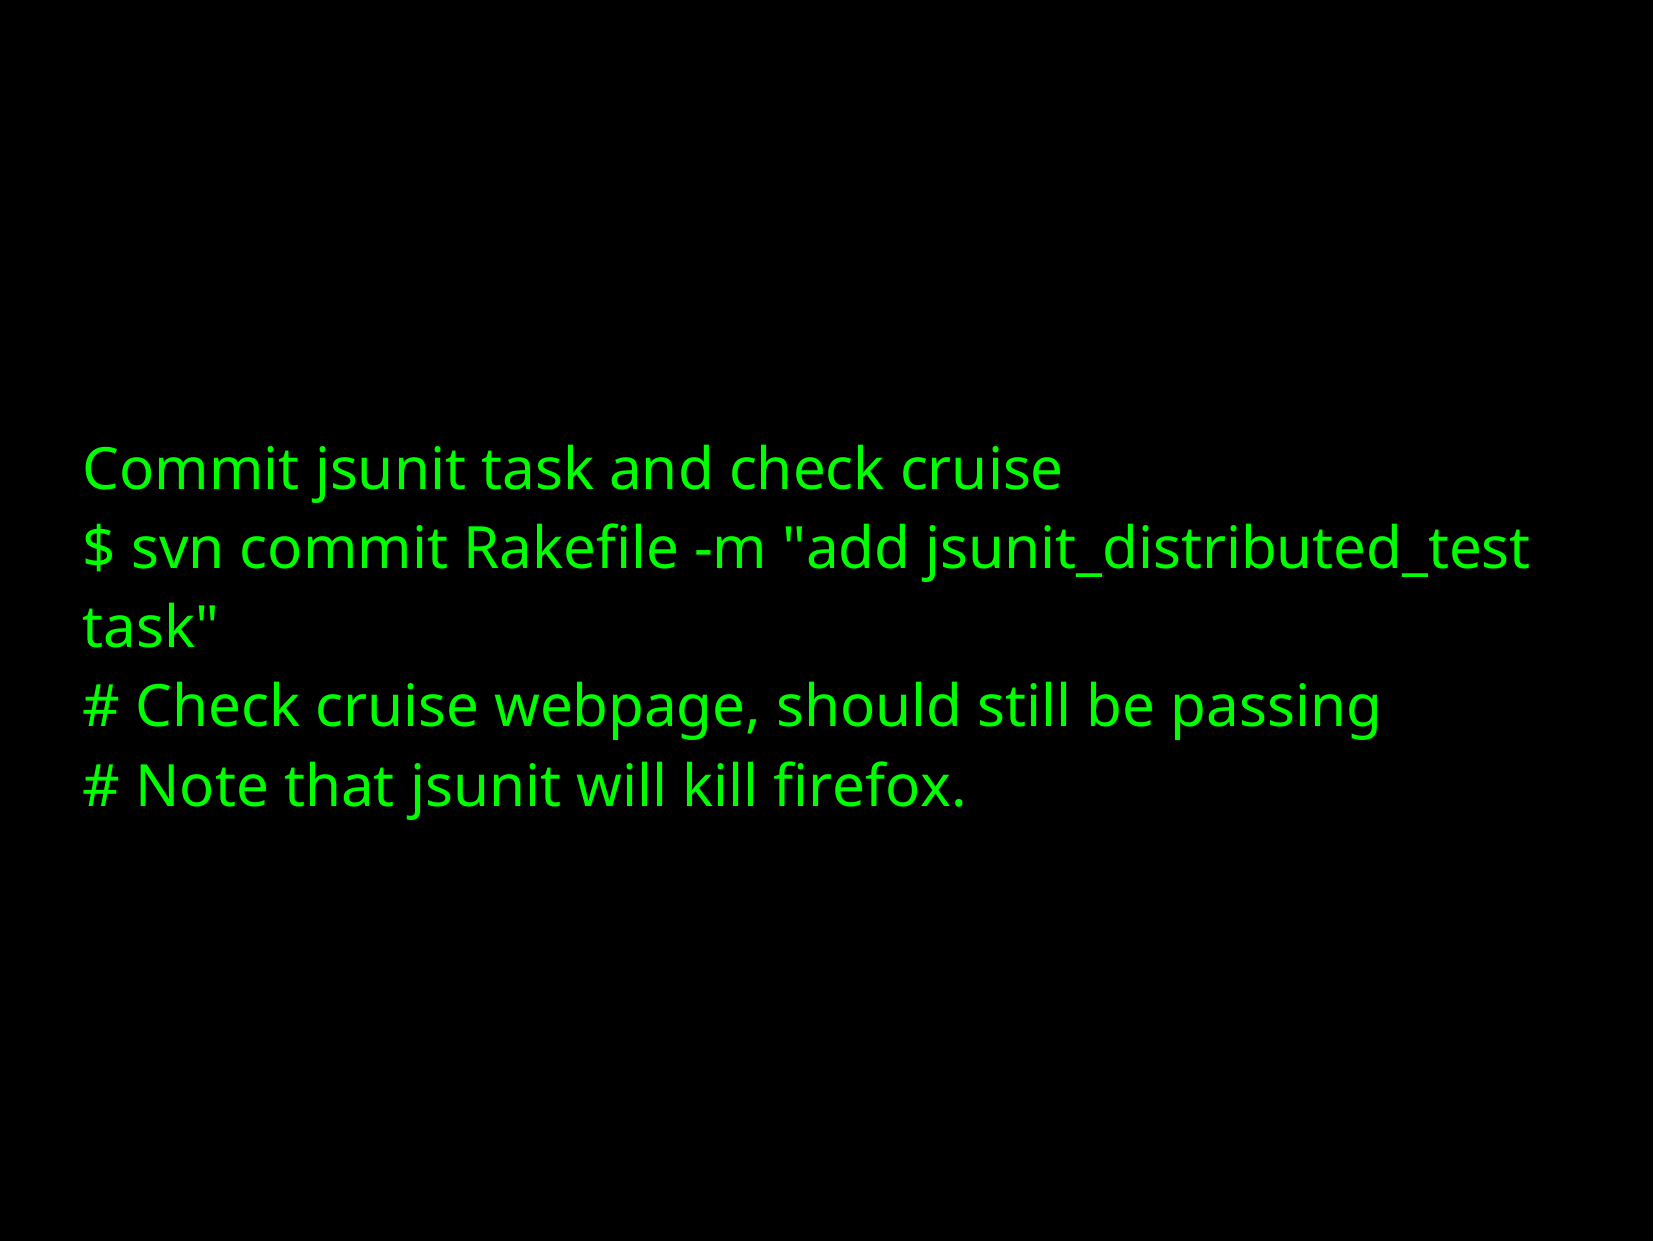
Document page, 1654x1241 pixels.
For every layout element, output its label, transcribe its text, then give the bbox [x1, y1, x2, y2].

title Commit jsunit task and check cruise $ svn commit Rakefile -m "add jsunit_distributed_test task" # Check cruise webpage, should still be passing # Note that jsunit will kill firefox. [82, 49, 1571, 1201]
